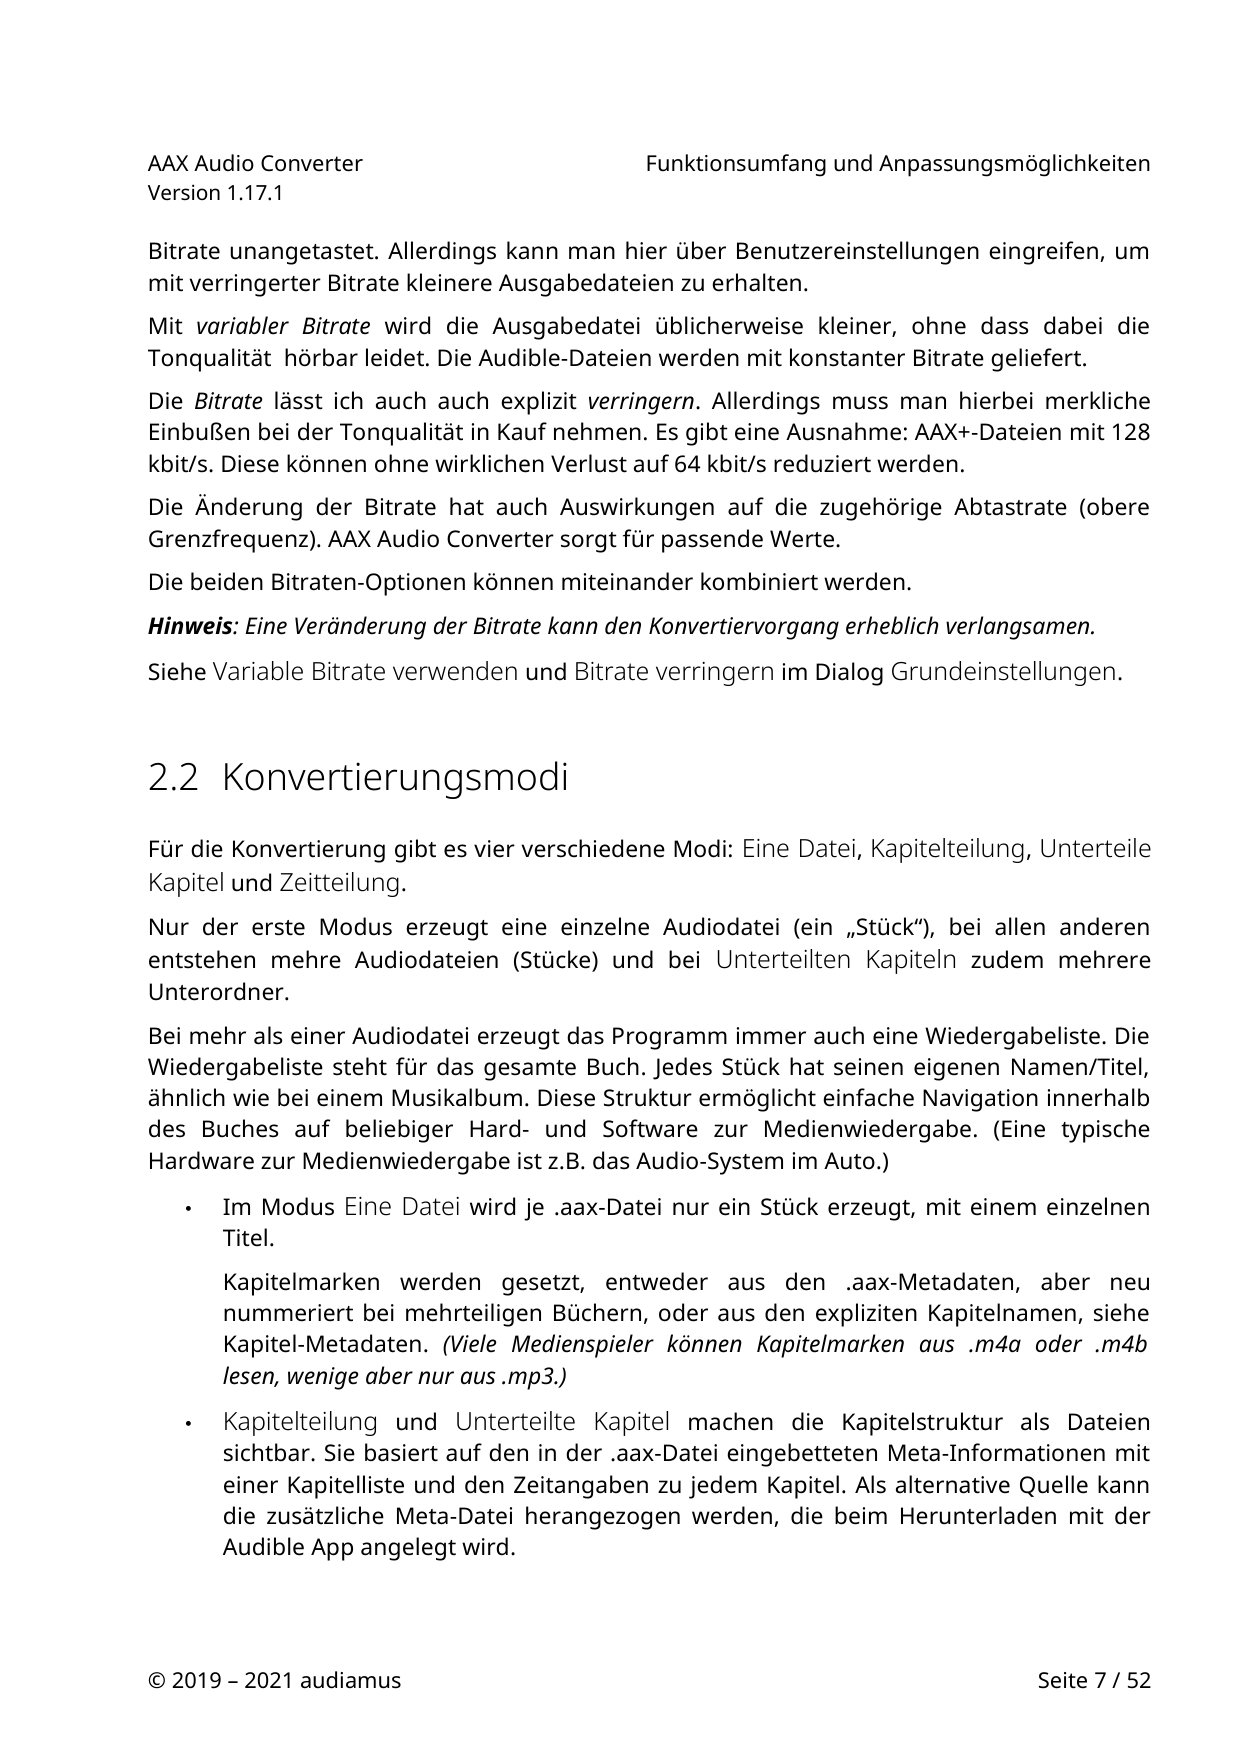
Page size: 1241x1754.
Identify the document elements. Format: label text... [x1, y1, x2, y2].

text Für die Konvertierung gibt es vier verschiedene Modi: Eine Datei, Kapitelteilung, Unterteile Kapitel und Zeitteilung. [148, 831, 1152, 898]
text Bei mehr als einer Audiodatei erzeugt das Programm immer auch eine Wiedergabeliste. Die Wiedergabeliste steht für das gesamte Buch. Jedes Stück hat seinen eigenen Namen/Titel, ähnlich wie bei einem Musikalbum. Diese Struktur ermöglicht einfache Navigation innerhalb des Buches auf beliebiger Hard- und Software zur Medienwiedergabe. (Eine typische Hardware zur Medienwiedergabe ist z.B. das Audio-System im Auto.) [148, 1020, 1152, 1176]
text Die Bitrate lässt ich auch auch explizit verringern. Allerdings muss man hierbei merkliche Einbußen bei der Tonqualität in Kauf nehmen. Es gibt eine Ausnahme: AAX+-Dateien mit 128 kbit/s. Diese können ohne wirklichen Verlust auf 64 kbit/s reduziert werden. [148, 385, 1152, 479]
text Mit variabler Bitrate wird die Ausgabedatei üblicherweise kleiner, ohne dass dabei die Tonqualität hörbar leidet. Die Audible-Dateien werden mit konstanter Bitrate geliefert. [148, 310, 1152, 373]
text Bitrate unangetastet. Allerdings kann man hier über Benutzereinstellungen eingreifen, um mit verringerter Bitrate kleinere Ausgabedateien zu erhalten. [148, 235, 1152, 298]
subtitle Konvertierungsmodi [148, 750, 1152, 801]
text Nur der erste Modus erzeugt eine einzelne Audiodatei (ein „Stück“), bei allen anderen entstehen mehre Audiodateien (Stücke) und bei Unterteilten Kapiteln zudem mehrere Unterordner. [148, 911, 1152, 1007]
text Siehe Variable Bitrate verwenden und Bitrate verringern im Dialog Grundeinstellungen. [148, 653, 1152, 687]
list Kapitelmarken werden gesetzt, entweder aus den .aax-Metadaten, aber neu nummeriert bei mehrteiligen Büchern, oder aus den expliziten Kapitelnamen, siehe Kapitel-Metadaten. (Viele Medienspieler können Kapitelmarken aus .m4a oder .m4b lesen, wenige aber nur aus .mp3.) [185, 1266, 1152, 1391]
text Hinweis: Eine Veränderung der Bitrate kann den Konvertiervorgang erheblich verlangsamen. [148, 610, 1152, 641]
text Die Änderung der Bitrate hat auch Auswirkungen auf die zugehörige Abtastrate (obere Grenzfrequenz). AAX Audio Converter sorgt für passende Werte. [148, 491, 1152, 554]
text Die beiden Bitraten-Optionen können miteinander kombiniert werden. [148, 566, 1152, 597]
list Im Modus Eine Datei wird je .aax-Datei nur ein Stück erzeugt, mit einem einzelnen Titel. [185, 1188, 1152, 1253]
list Kapitelteilung und Unterteilte Kapitel machen die Kapitelstruktur als Dateien sichtbar. Sie basiert auf den in der .aax-Datei eingebetteten Meta-Informationen mit einer Kapitelliste und den Zeitangaben zu jedem Kapitel. Als alternative Quelle kann die zusätzliche Meta-Datei herangezogen werden, die beim Herunterladen mit der Audible App angelegt wird. [185, 1403, 1152, 1562]
